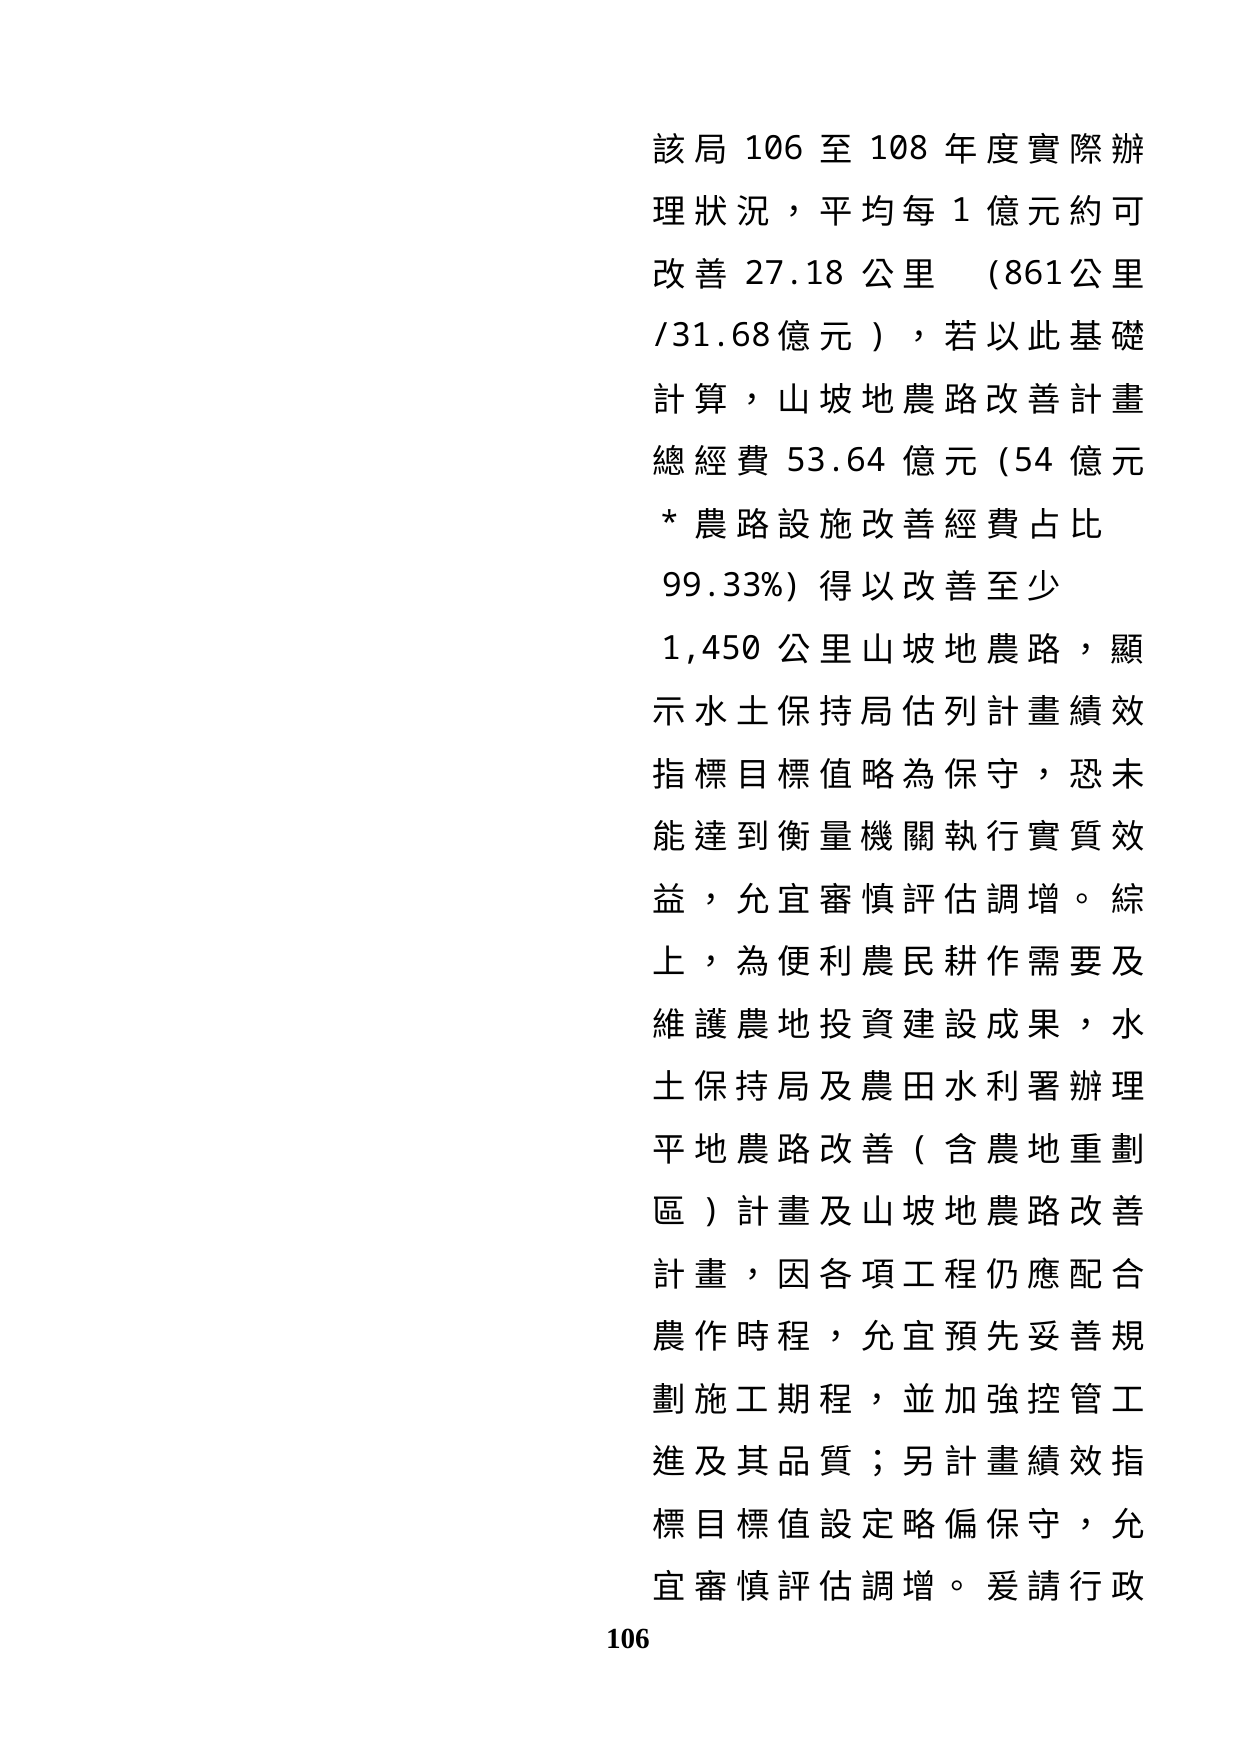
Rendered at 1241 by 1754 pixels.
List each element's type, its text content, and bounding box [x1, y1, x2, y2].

list 該局106至108年度實際辦理狀況，平均每1億元約可改善27.18公里 (861公里/31.68億元)，若以此基礎計算，山坡地農路改善計畫總經費53.64億元(54億元*農路設施改善經費占比99.33%)得以改善至少1,450公里山坡地農路，顯示水土保持局估列計畫績效指標目標值略為保守，恐未能達到衡量機關執行實質效益，允宜審慎評估調增。綜上，為便利農民耕作需要及維護農地投資建設成果，水土保持局及農田水利署辦理平地農路改善(含農地重劃區)計畫及山坡地農路改善計畫，因各項工程仍應配合農作時程，允宜預先妥善規劃施工期程，並加強控管工進及其品質；另計畫績效指標目標值設定略偏保守，允宜審慎評估調增。爰請行政 [430, 105, 1148, 1605]
